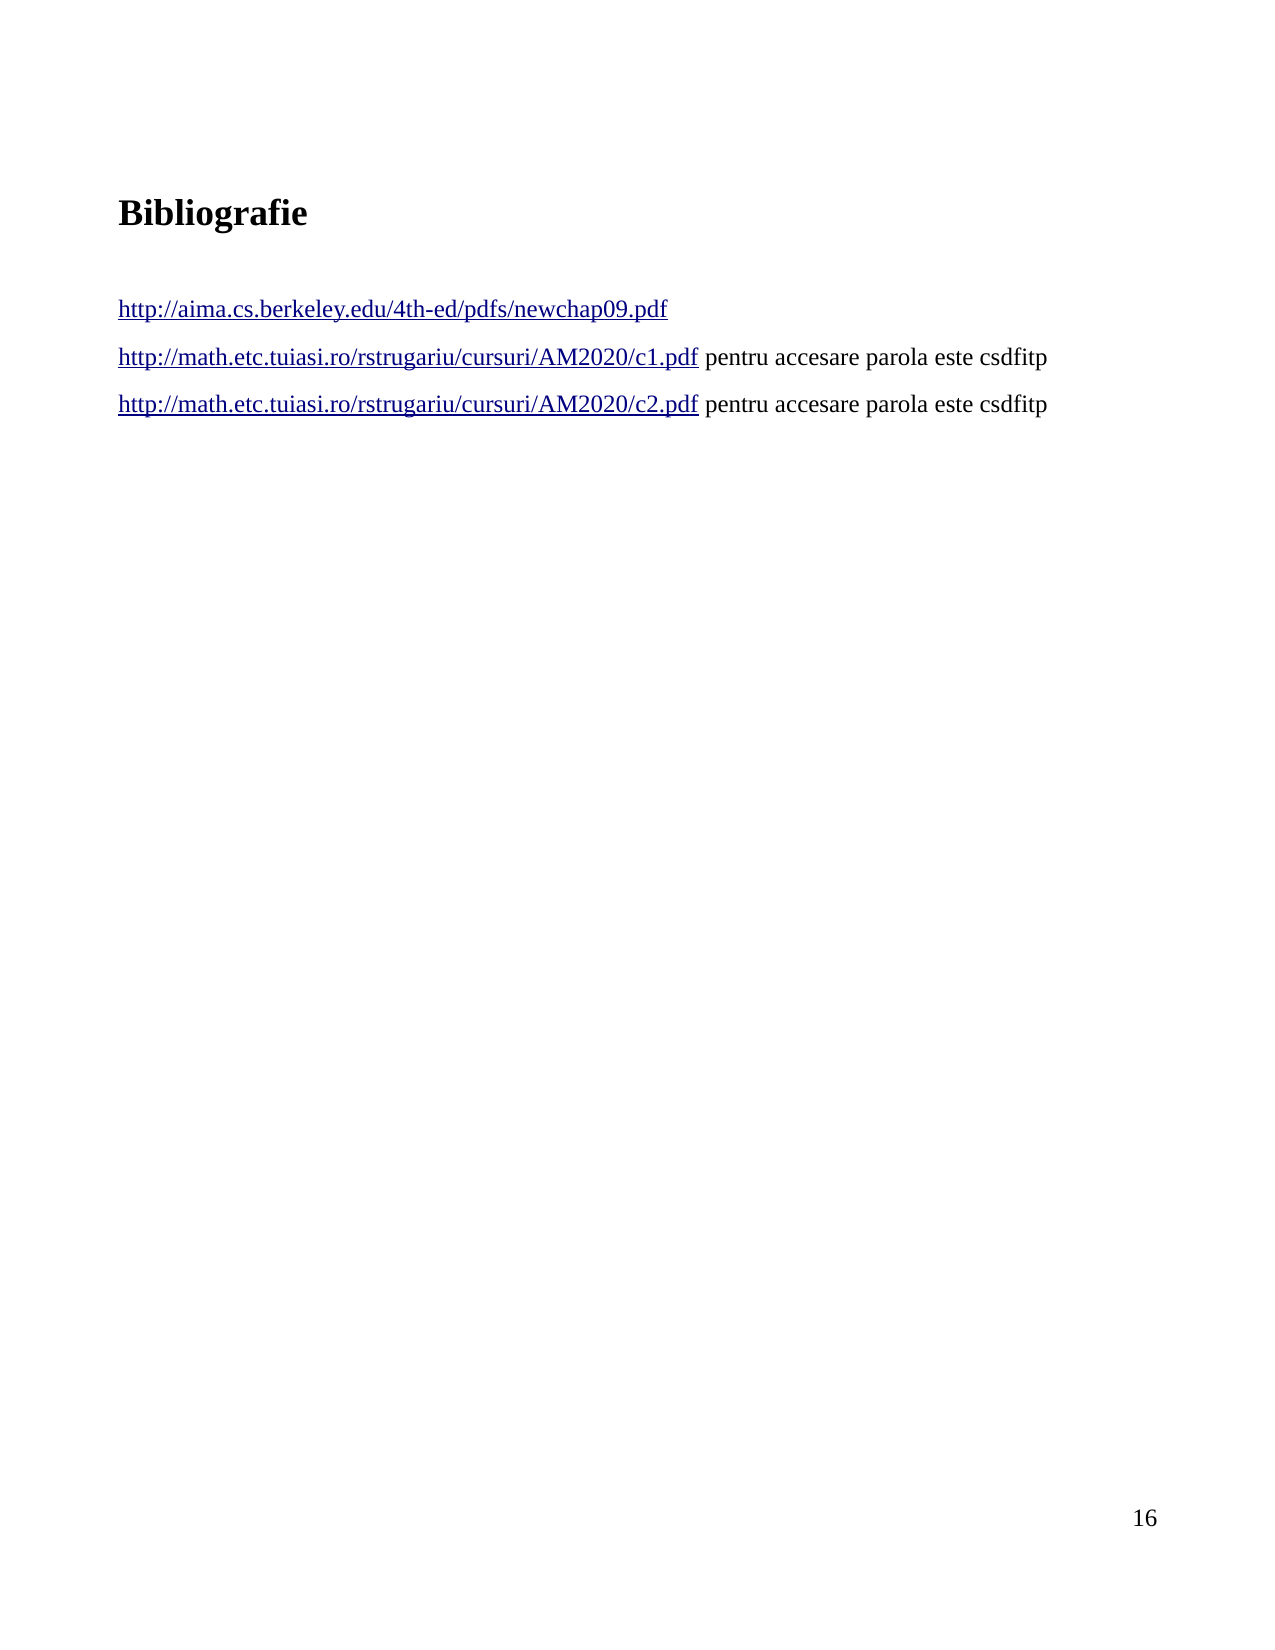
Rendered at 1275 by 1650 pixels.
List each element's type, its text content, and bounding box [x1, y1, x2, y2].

text http://math.etc.tuiasi.ro/rstrugariu/cursuri/AM2020/c2.pdf pentru accesare parola este csdfitp [118, 389, 1157, 418]
text http://math.etc.tuiasi.ro/rstrugariu/cursuri/AM2020/c1.pdf pentru accesare parola este csdfitp [118, 342, 1157, 370]
subtitle Bibliografie [118, 191, 1157, 234]
text http://aima.cs.berkeley.edu/4th-ed/pdfs/newchap09.pdf [118, 294, 1157, 323]
